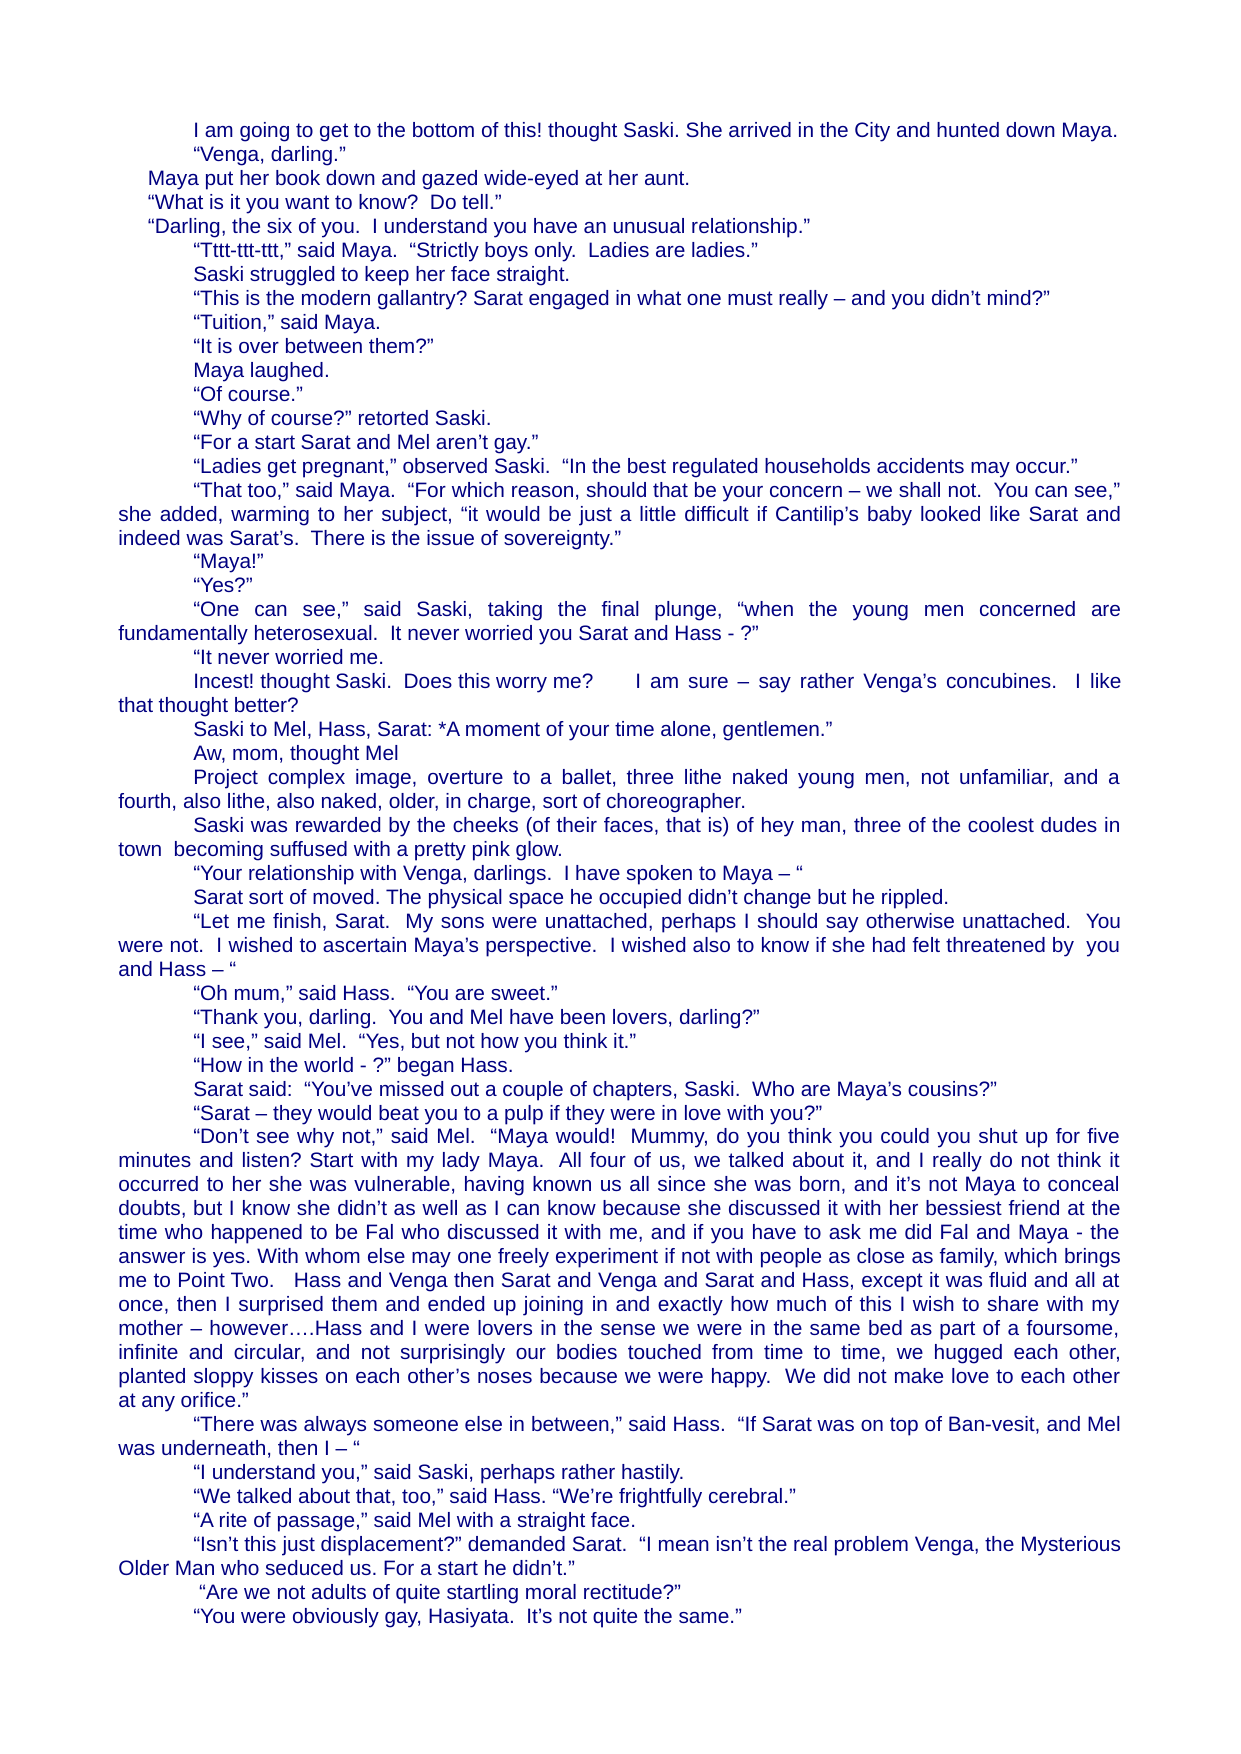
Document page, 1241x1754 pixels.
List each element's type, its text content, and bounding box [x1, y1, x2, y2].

text “Ladies get pregnant,” observed Saski. “In the best regulated households accidents may occur.” [118, 453, 1122, 477]
text “Are we not adults of quite startling moral rectitude?” [118, 1579, 1122, 1603]
text “Darling, the six of you. I understand you have an unusual relationship.” [118, 214, 1122, 238]
text “Venga, darling.” [118, 142, 1122, 166]
text “I understand you,” said Saski, perhaps rather hastily. [118, 1460, 1122, 1484]
text Saski was rewarded by the cheeks (of their faces, that is) of hey man, three of the coolest dudes in town becoming suffused with a pretty pink glow. [118, 813, 1122, 861]
text “Sarat – they would beat you to a pulp if they were in love with you?” [118, 1100, 1122, 1124]
text “Oh mum,” said Hass. “You are sweet.” [118, 981, 1122, 1004]
text Saski struggled to keep her face straight. [118, 262, 1122, 286]
text “You were obviously gay, Hasiyata. It’s not quite the same.” [118, 1603, 1122, 1627]
text “This is the modern gallantry? Sarat engaged in what one must really – and you didn’t mind?” [118, 286, 1122, 310]
text “Why of course?” retorted Saski. [118, 406, 1122, 429]
text “What is it you want to know? Do tell.” [118, 190, 1122, 214]
text “There was always someone else in between,” said Hass. “If Sarat was on top of Ban-vesit, and Mel was underneath, then I – “ [118, 1412, 1122, 1460]
text Sarat sort of moved. The physical space he occupied didn’t change but he rippled. [118, 885, 1122, 909]
text “Tuition,” said Maya. [118, 310, 1122, 334]
text Maya put her book down and gazed wide-eyed at her aunt. [118, 166, 1122, 190]
text “A rite of passage,” said Mel with a straight face. [118, 1508, 1122, 1532]
text “I see,” said Mel. “Yes, but not how you think it.” [118, 1028, 1122, 1052]
text “Don’t see why not,” said Mel. “Maya would! Mummy, do you think you could you shut up for five minutes and listen? Start with my lady Maya. All four of us, we talked about it, and I really do not think it occurred to her she was vulnerable, having known us all since she was born, and it’s not Maya to conceal doubts, but I know she didn’t as well as I can know because she discussed it with her bessiest friend at the time who happened to be Fal who discussed it with me, and if you have to ask me did Fal and Maya - the answer is yes. With whom else may one freely experiment if not with people as close as family, which brings me to Point Two. Hass and Venga then Sarat and Venga and Sarat and Hass, except it was fluid and all at once, then I surprised them and ended up joining in and exactly how much of this I wish to share with my mother – however….Hass and I were lovers in the sense we were in the same bed as part of a foursome, infinite and circular, and not surprisingly our bodies touched from time to time, we hugged each other, planted sloppy kisses on each other’s noses because we were happy. We did not make love to each other at any orifice.” [118, 1124, 1122, 1412]
text Saski to Mel, Hass, Sarat: *A moment of your time alone, gentlemen.” [118, 717, 1122, 741]
text I am going to get to the bottom of this! thought Saski. She arrived in the City and hunted down Maya. [118, 118, 1122, 142]
text “We talked about that, too,” said Hass. “We’re frightfully cerebral.” [118, 1484, 1122, 1508]
text “It is over between them?” [118, 334, 1122, 358]
text Project complex image, overture to a ballet, three lithe naked young men, not unfamiliar, and a fourth, also lithe, also naked, older, in charge, sort of choreographer. [118, 765, 1122, 813]
text “Maya!” [118, 549, 1122, 573]
text “That too,” said Maya. “For which reason, should that be your concern – we shall not. You can see,” she added, warming to her subject, “it would be just a little difficult if Cantilip’s baby looked like Sarat and indeed was Sarat’s. There is the issue of sovereignty.” [118, 477, 1122, 549]
text Aw, mom, thought Mel [118, 741, 1122, 765]
text “It never worried me. [118, 645, 1122, 669]
text Sarat said: “You’ve missed out a couple of chapters, Saski. Who are Maya’s cousins?” [118, 1076, 1122, 1100]
text Maya laughed. [118, 358, 1122, 382]
text “Yes?” [118, 573, 1122, 597]
text “Let me finish, Sarat. My sons were unattached, perhaps I should say otherwise unattached. You were not. I wished to ascertain Maya’s perspective. I wished also to know if she had felt threatened by you and Hass – “ [118, 909, 1122, 981]
text “One can see,” said Saski, taking the final plunge, “when the young men concerned are fundamentally heterosexual. It never worried you Sarat and Hass - ?” [118, 597, 1122, 645]
text “Tttt-ttt-ttt,” said Maya. “Strictly boys only. Ladies are ladies.” [118, 238, 1122, 262]
text “For a start Sarat and Mel aren’t gay.” [118, 429, 1122, 453]
text “Thank you, darling. You and Mel have been lovers, darling?” [118, 1004, 1122, 1028]
text “How in the world - ?” began Hass. [118, 1052, 1122, 1076]
text “Of course.” [118, 382, 1122, 406]
text “Isn’t this just displacement?” demanded Sarat. “I mean isn’t the real problem Venga, the Mysterious Older Man who seduced us. For a start he didn’t.” [118, 1532, 1122, 1579]
text Incest! thought Saski. Does this worry me? I am sure – say rather Venga’s concubines. I like that thought better? [118, 669, 1122, 717]
text “Your relationship with Venga, darlings. I have spoken to Maya – “ [118, 861, 1122, 885]
